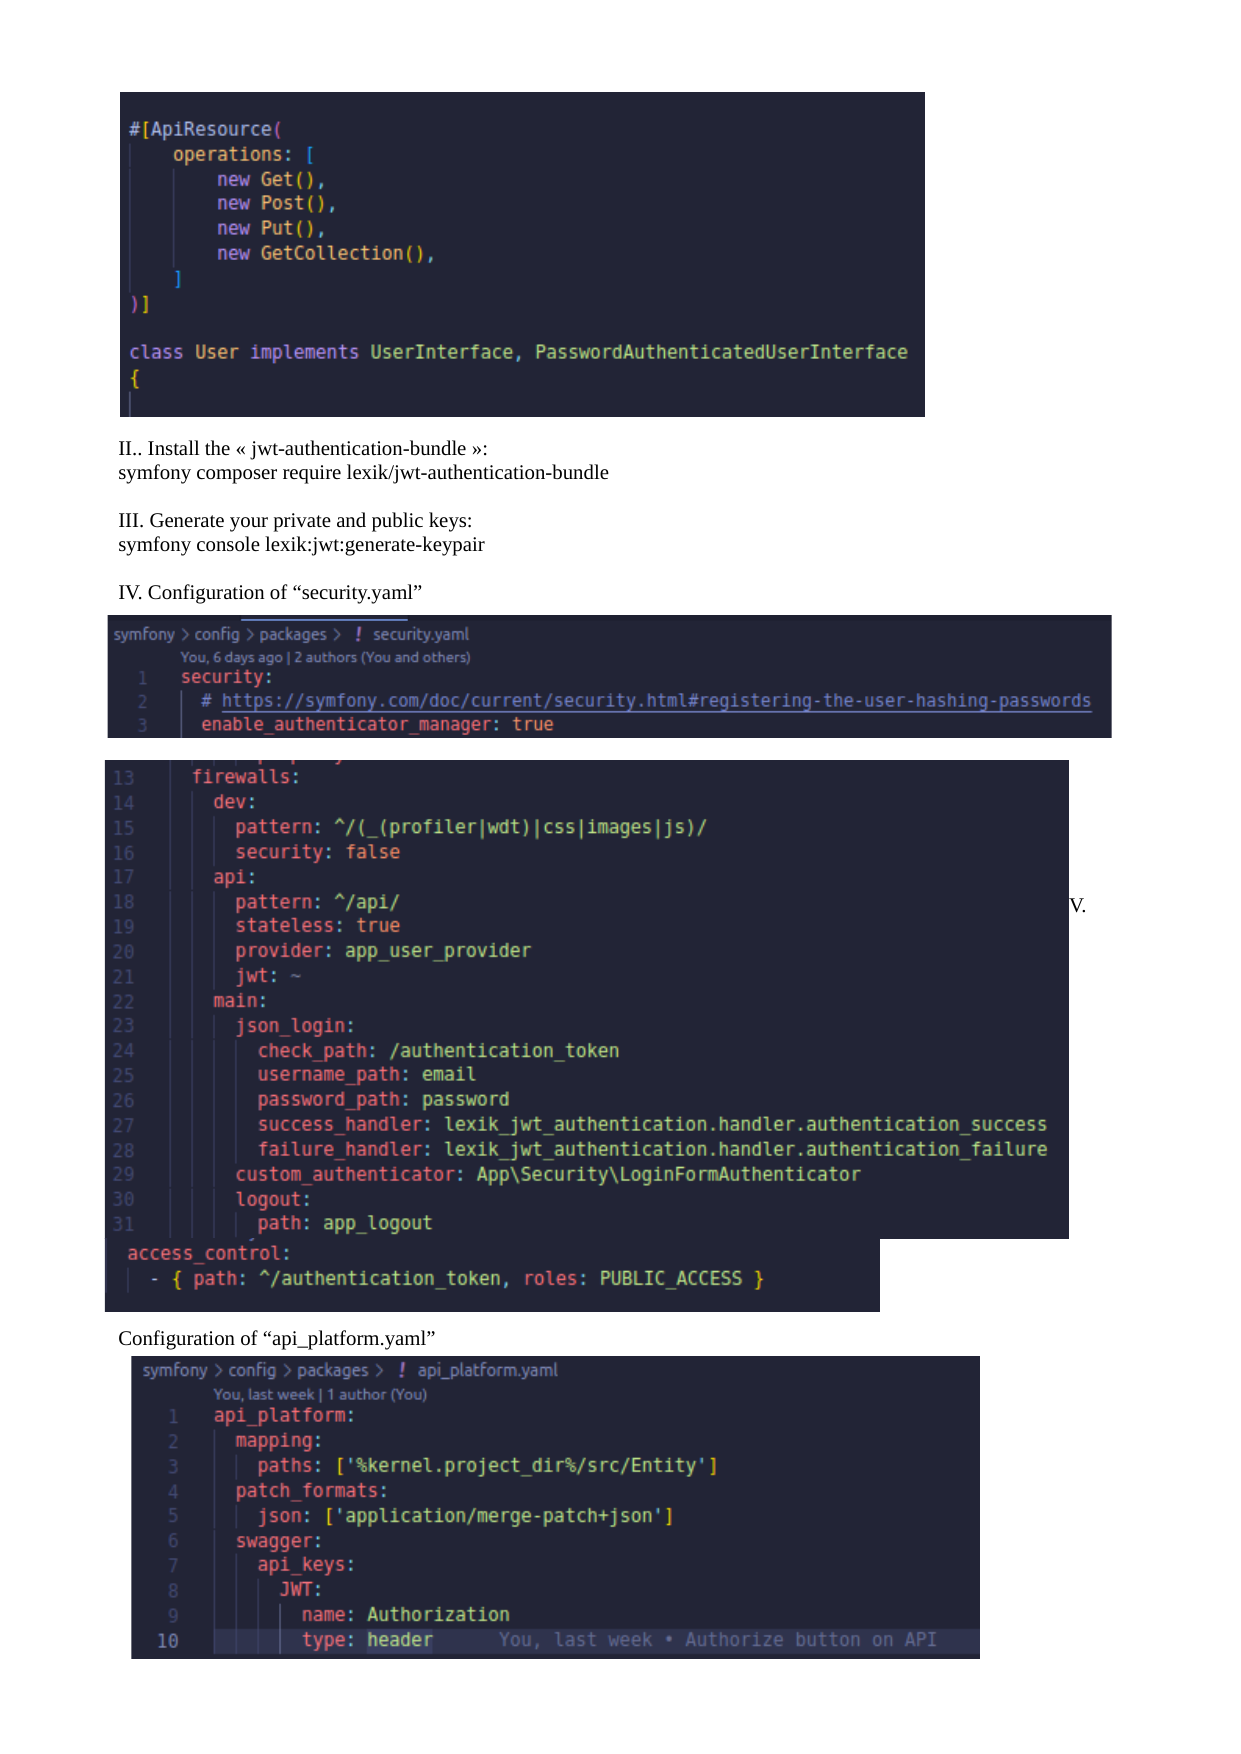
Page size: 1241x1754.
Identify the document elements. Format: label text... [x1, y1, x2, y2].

picture [107, 615, 1112, 738]
text III. Generate your private and public keys: [118, 508, 1122, 532]
picture [104, 760, 1069, 1312]
picture [120, 92, 925, 417]
picture [131, 1356, 980, 1659]
text V. [1069, 893, 1122, 917]
text II.. Install the « jwt-authentication-bundle »: [118, 436, 1122, 460]
text Configuration of “api_platform.yaml” [118, 1326, 1122, 1350]
text symfony composer require lexik/jwt-authentication-bundle [118, 460, 1122, 484]
text IV. Configuration of “security.yaml” [118, 580, 1122, 604]
text symfony console lexik:jwt:generate-keypair [118, 532, 1122, 556]
